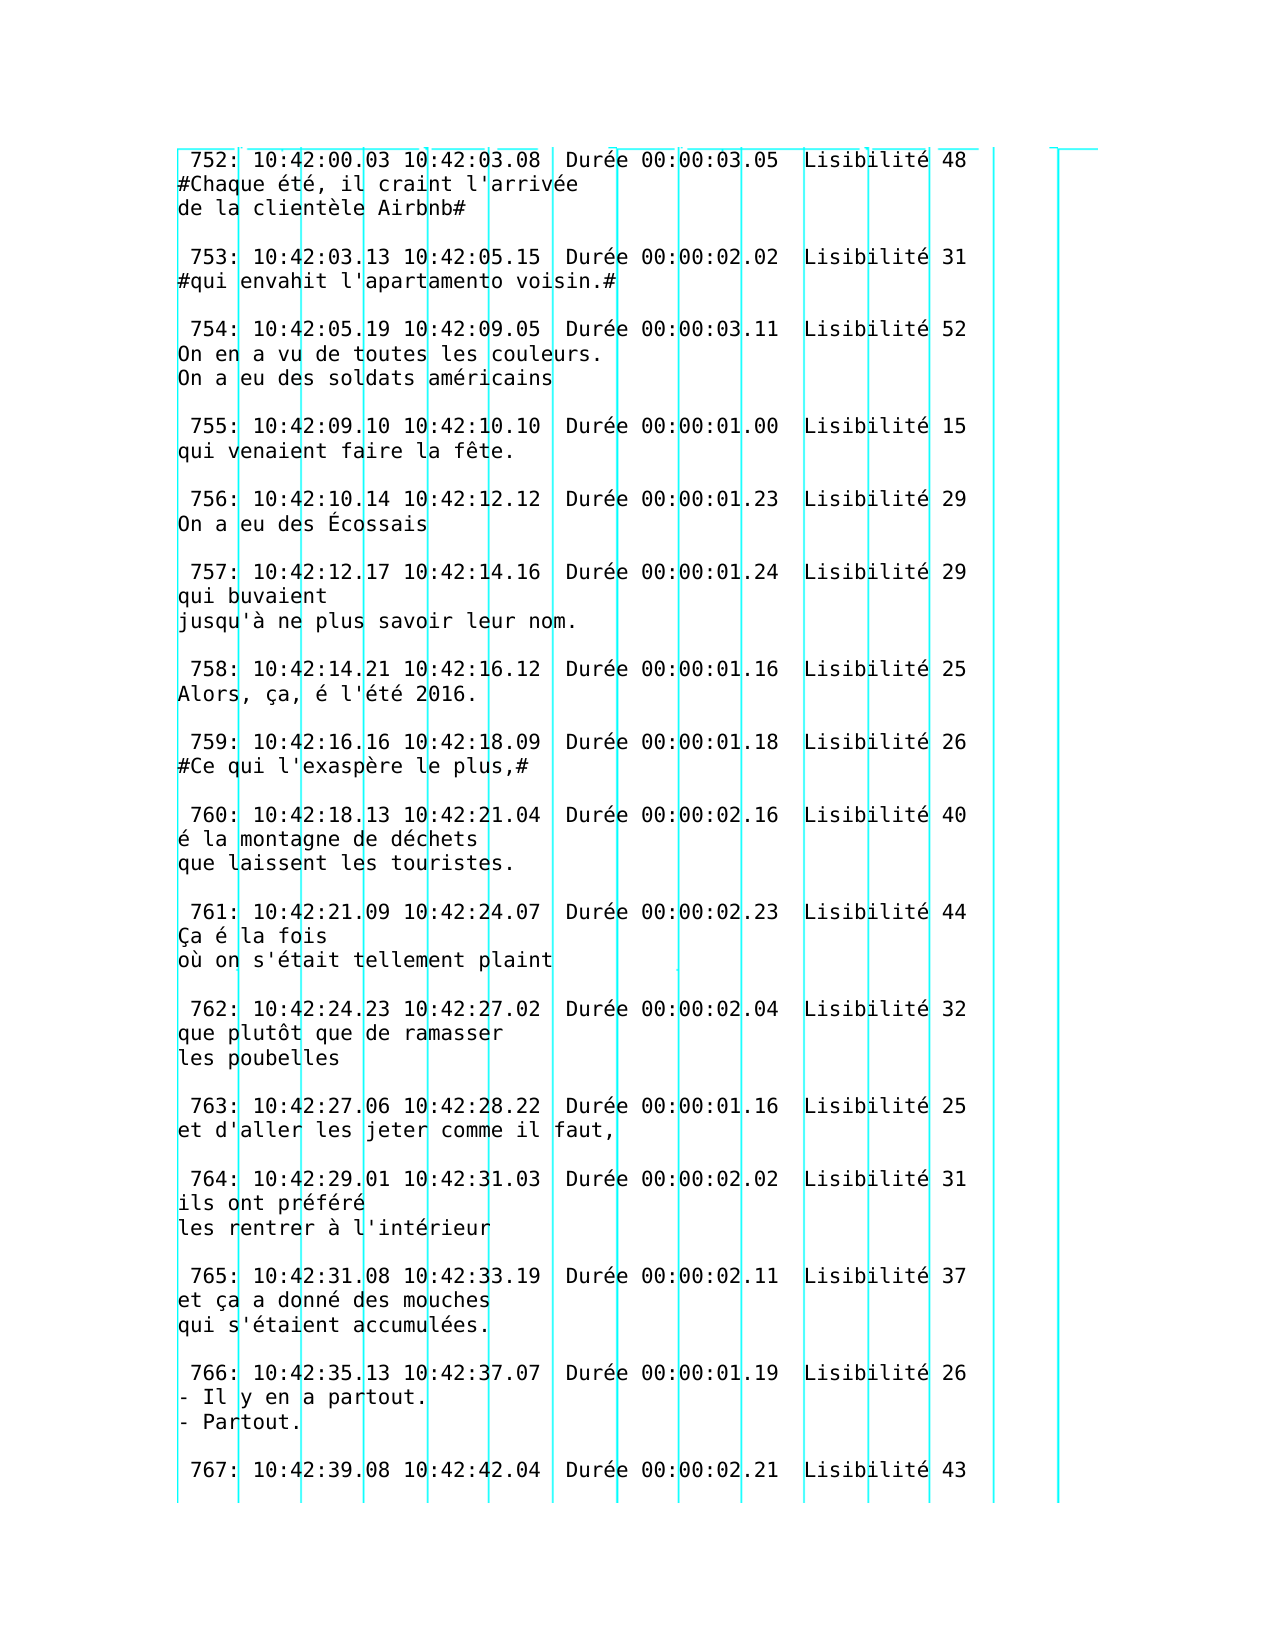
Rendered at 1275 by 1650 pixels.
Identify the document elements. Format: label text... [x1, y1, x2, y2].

text 752: 10:42:00.03 10:42:03.08 Durée 00:00:03.05 Lisibilité 48 [177, 148, 1098, 172]
text où on s'était tellement plaint [177, 948, 1098, 973]
text que laissent les touristes. [177, 851, 1098, 876]
text et d'aller les jeter comme il faut, [177, 1118, 1098, 1143]
text et ça a donné des mouches [177, 1288, 1098, 1313]
text 765: 10:42:31.08 10:42:33.19 Durée 00:00:02.11 Lisibilité 37 [177, 1264, 1098, 1288]
text 758: 10:42:14.21 10:42:16.12 Durée 00:00:01.16 Lisibilité 25 [177, 657, 1098, 682]
text 761: 10:42:21.09 10:42:24.07 Durée 00:00:02.23 Lisibilité 44 [177, 900, 1098, 924]
text #Chaque été, il craint l'arrivée [177, 172, 1098, 196]
text les poubelles [177, 1046, 1098, 1070]
text Ça é la fois [177, 924, 1098, 948]
text 753: 10:42:03.13 10:42:05.15 Durée 00:00:02.02 Lisibilité 31 [177, 245, 1098, 269]
text qui venaient faire la fête. [177, 439, 1098, 463]
text - Il y en a partout. [177, 1385, 1098, 1410]
text qui buvaient [177, 584, 1098, 609]
text #Ce qui l'exaspère le plus,# [177, 754, 1098, 779]
text 760: 10:42:18.13 10:42:21.04 Durée 00:00:02.16 Lisibilité 40 [177, 803, 1098, 827]
text ils ont préféré [177, 1191, 1098, 1216]
text que plutôt que de ramasser [177, 1021, 1098, 1046]
text 762: 10:42:24.23 10:42:27.02 Durée 00:00:02.04 Lisibilité 32 [177, 997, 1098, 1021]
picture [177, 147, 1098, 1503]
text On a eu des soldats américains [177, 366, 1098, 390]
text On en a vu de toutes les couleurs. [177, 342, 1098, 366]
text 754: 10:42:05.19 10:42:09.05 Durée 00:00:03.11 Lisibilité 52 [177, 317, 1098, 342]
text - Partout. [177, 1410, 1098, 1434]
text 759: 10:42:16.16 10:42:18.09 Durée 00:00:01.18 Lisibilité 26 [177, 730, 1098, 754]
text 767: 10:42:39.08 10:42:42.04 Durée 00:00:02.21 Lisibilité 43 [177, 1458, 1098, 1482]
text 764: 10:42:29.01 10:42:31.03 Durée 00:00:02.02 Lisibilité 31 [177, 1167, 1098, 1191]
text On a eu des Écossais [177, 512, 1098, 536]
text 757: 10:42:12.17 10:42:14.16 Durée 00:00:01.24 Lisibilité 29 [177, 560, 1098, 584]
text 755: 10:42:09.10 10:42:10.10 Durée 00:00:01.00 Lisibilité 15 [177, 414, 1098, 439]
text é la montagne de déchets [177, 827, 1098, 851]
text 763: 10:42:27.06 10:42:28.22 Durée 00:00:01.16 Lisibilité 25 [177, 1094, 1098, 1118]
text #qui envahit l'apartamento voisin.# [177, 269, 1098, 293]
text qui s'étaient accumulées. [177, 1313, 1098, 1337]
text 766: 10:42:35.13 10:42:37.07 Durée 00:00:01.19 Lisibilité 26 [177, 1361, 1098, 1385]
text Alors, ça, é l'été 2016. [177, 682, 1098, 706]
text jusqu'à ne plus savoir leur nom. [177, 609, 1098, 633]
text 756: 10:42:10.14 10:42:12.12 Durée 00:00:01.23 Lisibilité 29 [177, 487, 1098, 512]
text de la clientèle Airbnb# [177, 196, 1098, 220]
text les rentrer à l'intérieur [177, 1216, 1098, 1240]
